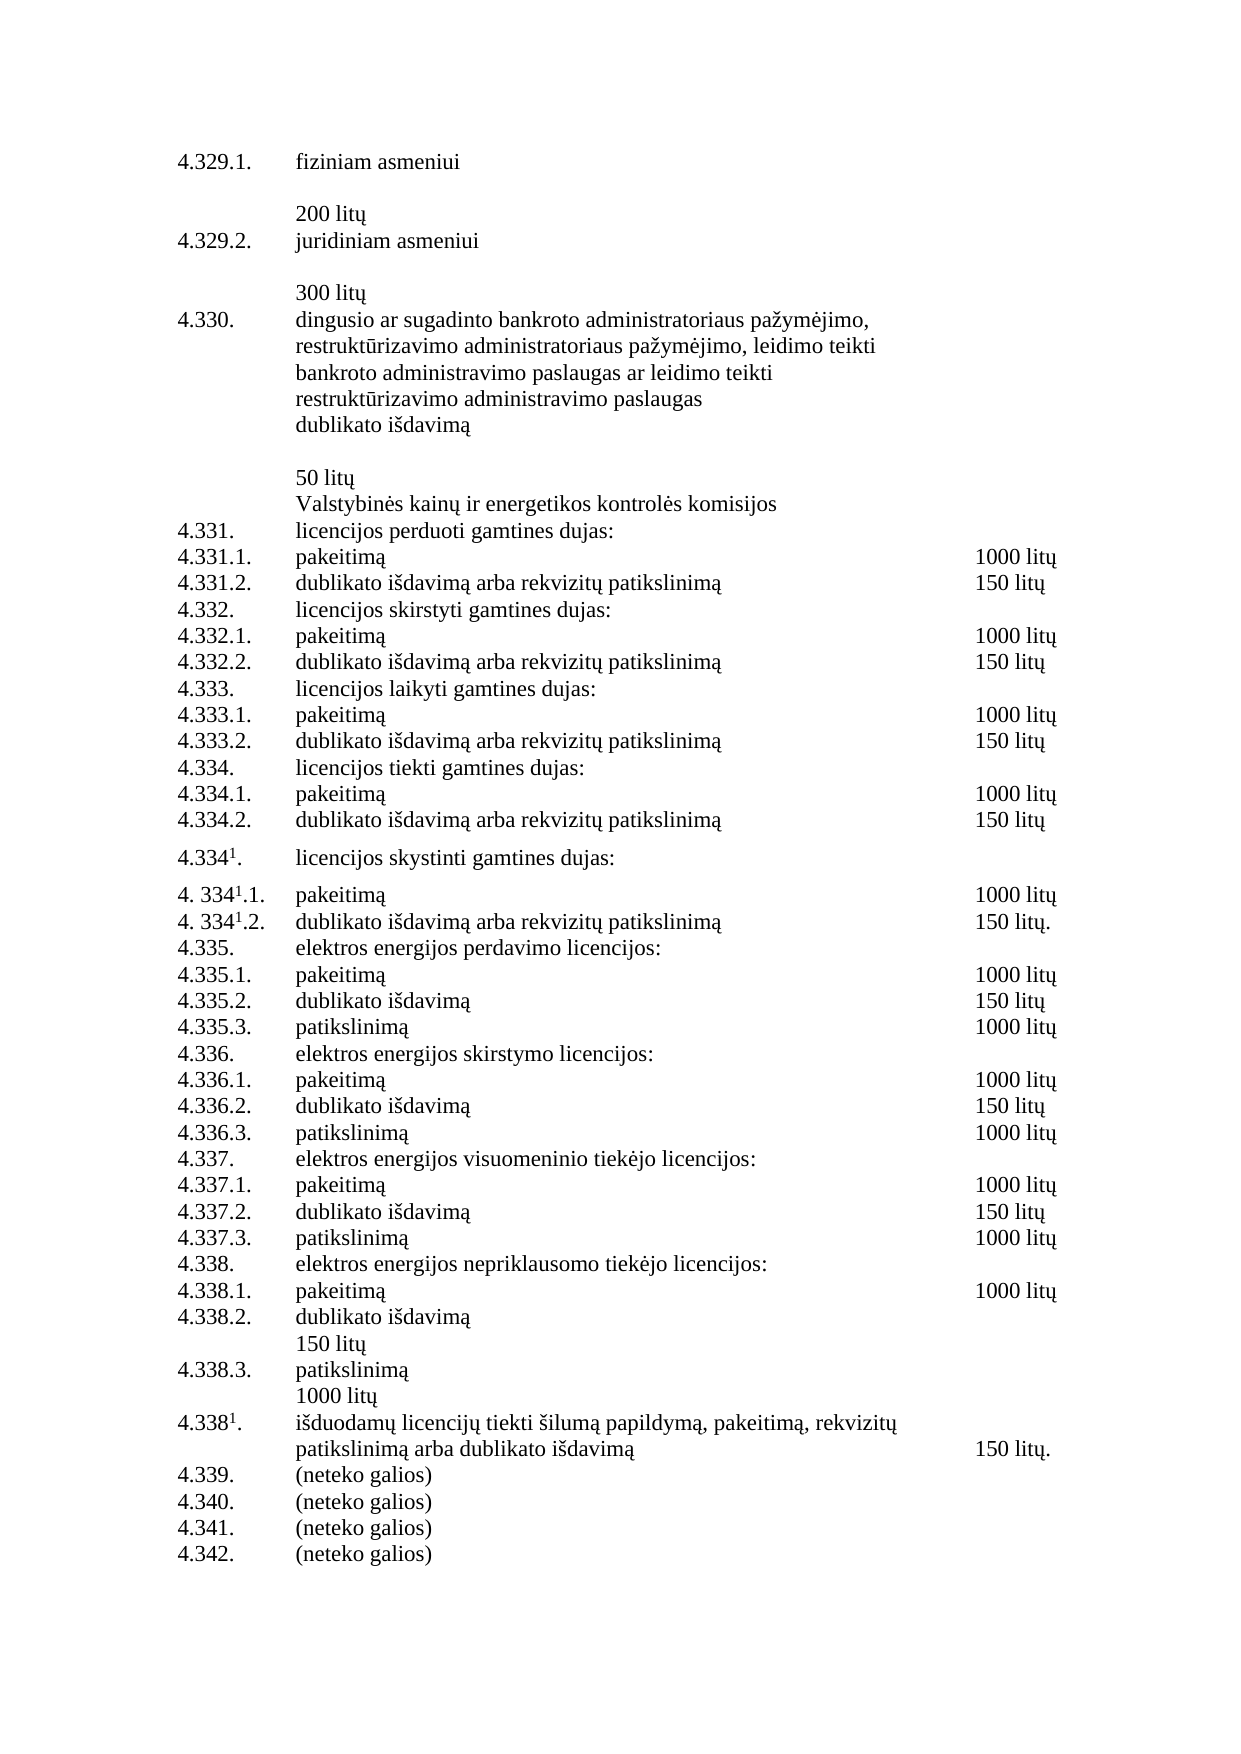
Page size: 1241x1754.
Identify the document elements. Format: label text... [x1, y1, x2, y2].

text 4.336. elektros energijos skirstymo licencijos: [177, 1040, 1122, 1066]
text dublikato išdavimą 50 litų [177, 411, 945, 490]
text 4.331. licencijos perduoti gamtines dujas: [177, 517, 1122, 543]
text 4.333. licencijos laikyti gamtines dujas: [177, 675, 1122, 701]
text 4.332. licencijos skirstyti gamtines dujas: [177, 596, 1122, 622]
text 4.340. (neteko galios) [177, 1488, 945, 1514]
text 4.335. elektros energijos perdavimo licencijos: [177, 934, 1122, 961]
text 4.338.2. dublikato išdavimą 150 litų [177, 1303, 945, 1356]
text 4.341. (neteko galios) [177, 1514, 945, 1540]
text 4.335.1. pakeitimą 1000 litų [177, 961, 1122, 987]
text 4.333.2. dublikato išdavimą arba rekvizitų patikslinimą 150 litų [177, 727, 1122, 754]
text 4. 3341.1. pakeitimą 1000 litų [177, 870, 1122, 908]
text 4.330. dingusio ar sugadinto bankroto administratoriaus pažymėjimo, [177, 306, 1122, 332]
text 4.336.2. dublikato išdavimą 150 litų [177, 1092, 1122, 1119]
text 4.331.2. dublikato išdavimą arba rekvizitų patikslinimą 150 litų [177, 569, 1122, 596]
text 4.331.1. pakeitimą 1000 litų [177, 543, 1122, 569]
text 4.337.2. dublikato išdavimą 150 litų [177, 1198, 1122, 1224]
text 4.334.1. pakeitimą 1000 litų [177, 780, 1122, 807]
text 4.335.2. dublikato išdavimą 150 litų [177, 987, 1122, 1013]
text restruktūrizavimo administravimo paslaugas [220, 385, 1122, 411]
text 4.329.2. juridiniam asmeniui 300 litų [177, 227, 945, 306]
text 4.338.1. pakeitimą 1000 litų [177, 1277, 1122, 1303]
text bankroto administravimo paslaugas ar leidimo teikti [220, 358, 1122, 385]
text restruktūrizavimo administratoriaus pažymėjimo, leidimo teikti [177, 332, 1122, 358]
text 4. 3341.2. dublikato išdavimą arba rekvizitų patikslinimą 150 litų. [177, 908, 1122, 934]
text patikslinimą arba dublikato išdavimą 150 litų. [177, 1435, 1107, 1461]
text 4.337.3. patikslinimą 1000 litų [177, 1224, 1122, 1251]
text 4.334.2. dublikato išdavimą arba rekvizitų patikslinimą 150 litų [177, 807, 1122, 833]
text 4.3341. licencijos skystinti gamtines dujas: [177, 833, 1122, 870]
text 4.337.1. pakeitimą 1000 litų [177, 1171, 1122, 1198]
text 4.333.1. pakeitimą 1000 litų [177, 701, 1122, 727]
text 4.336.3. patikslinimą 1000 litų [177, 1119, 1122, 1145]
text 4.338. elektros energijos nepriklausomo tiekėjo licencijos: [177, 1251, 1122, 1277]
text Valstybinės kainų ir energetikos kontrolės komisijos [177, 490, 945, 517]
text 4.342. (neteko galios) [177, 1540, 945, 1567]
text 4.332.2. dublikato išdavimą arba rekvizitų patikslinimą 150 litų [177, 648, 1122, 675]
text 4.334. licencijos tiekti gamtines dujas: [177, 754, 1122, 780]
text 4.329.1. fiziniam asmeniui 200 litų [177, 148, 945, 227]
text 4.332.1. pakeitimą 1000 litų [177, 622, 1122, 648]
text 4.3381. išduodamų licencijų tiekti šilumą papildymą, pakeitimą, rekvizitų [177, 1409, 1107, 1435]
text 4.338.3. patikslinimą 1000 litų [177, 1356, 945, 1409]
text 4.337. elektros energijos visuomeninio tiekėjo licencijos: [177, 1145, 1122, 1171]
text 4.336.1. pakeitimą 1000 litų [177, 1066, 1122, 1092]
text 4.335.3. patikslinimą 1000 litų [177, 1013, 1122, 1040]
text 4.339. (neteko galios) [177, 1461, 945, 1488]
